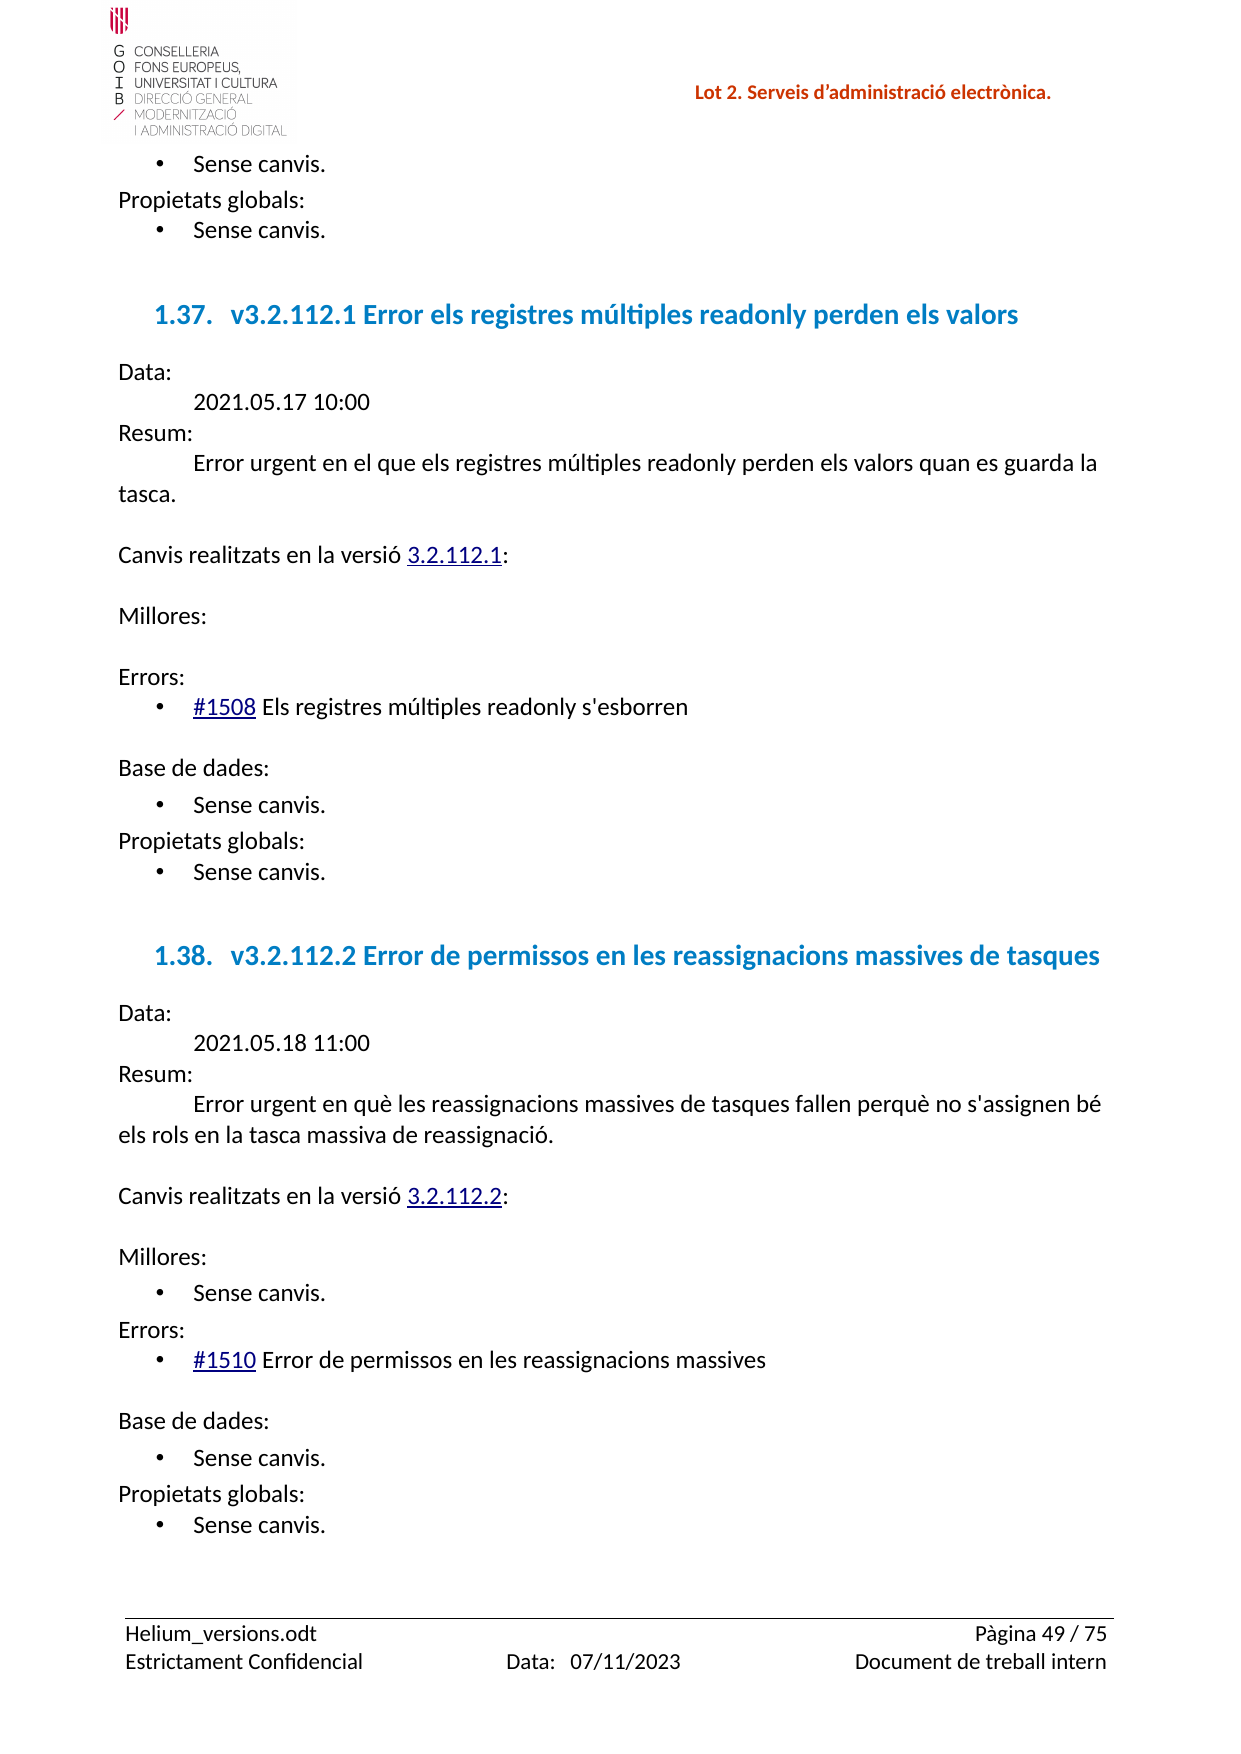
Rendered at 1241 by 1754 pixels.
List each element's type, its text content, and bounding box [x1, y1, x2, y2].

list #1510 Error de permissos en les reassignacions massives [156, 1344, 1122, 1375]
text 2021.05.18 11:00 [118, 1027, 1122, 1058]
text Data: [118, 356, 1122, 386]
text Errors: [118, 661, 1122, 691]
subtitle v3.2.112.2 Error de permissos en les reassignacions massives de tasques [153, 937, 1122, 973]
list Sense canvis. [156, 215, 1122, 245]
list Sense canvis. [156, 1509, 1122, 1539]
text Canvis realitzats en la versió 3.2.112.2: [118, 1180, 1122, 1210]
text Propietats globals: [118, 184, 1122, 215]
text Error urgent en què les reassignacions massives de tasques fallen perquè no s'assignen bé els rols en la tasca massiva de reassignació. [118, 1088, 1122, 1149]
text Canvis realitzats en la versió 3.2.112.1: [118, 539, 1122, 569]
text 2021.05.17 10:00 [118, 386, 1122, 417]
text Millores: [118, 600, 1122, 630]
text Resum: [118, 1058, 1122, 1088]
list Sense canvis. [156, 856, 1122, 886]
text Error urgent en el que els registres múltiples readonly perden els valors quan es guarda la tasca. [118, 447, 1122, 508]
picture [100, 0, 297, 144]
text Base de dades: [118, 1405, 1122, 1436]
text Base de dades: [118, 752, 1122, 783]
list Sense canvis. [156, 789, 1122, 819]
text Errors: [118, 1314, 1122, 1344]
list Sense canvis. [156, 1277, 1122, 1308]
text Propietats globals: [118, 1478, 1122, 1509]
text Data: [118, 997, 1122, 1027]
text Resum: [118, 417, 1122, 447]
list Sense canvis. [156, 1442, 1122, 1472]
list #1508 Els registres múltiples readonly s'esborren [156, 691, 1122, 722]
subtitle v3.2.112.1 Error els registres múltiples readonly perden els valors [153, 296, 1122, 332]
list Sense canvis. [156, 148, 1122, 178]
text Millores: [118, 1241, 1122, 1271]
text Propietats globals: [118, 825, 1122, 856]
